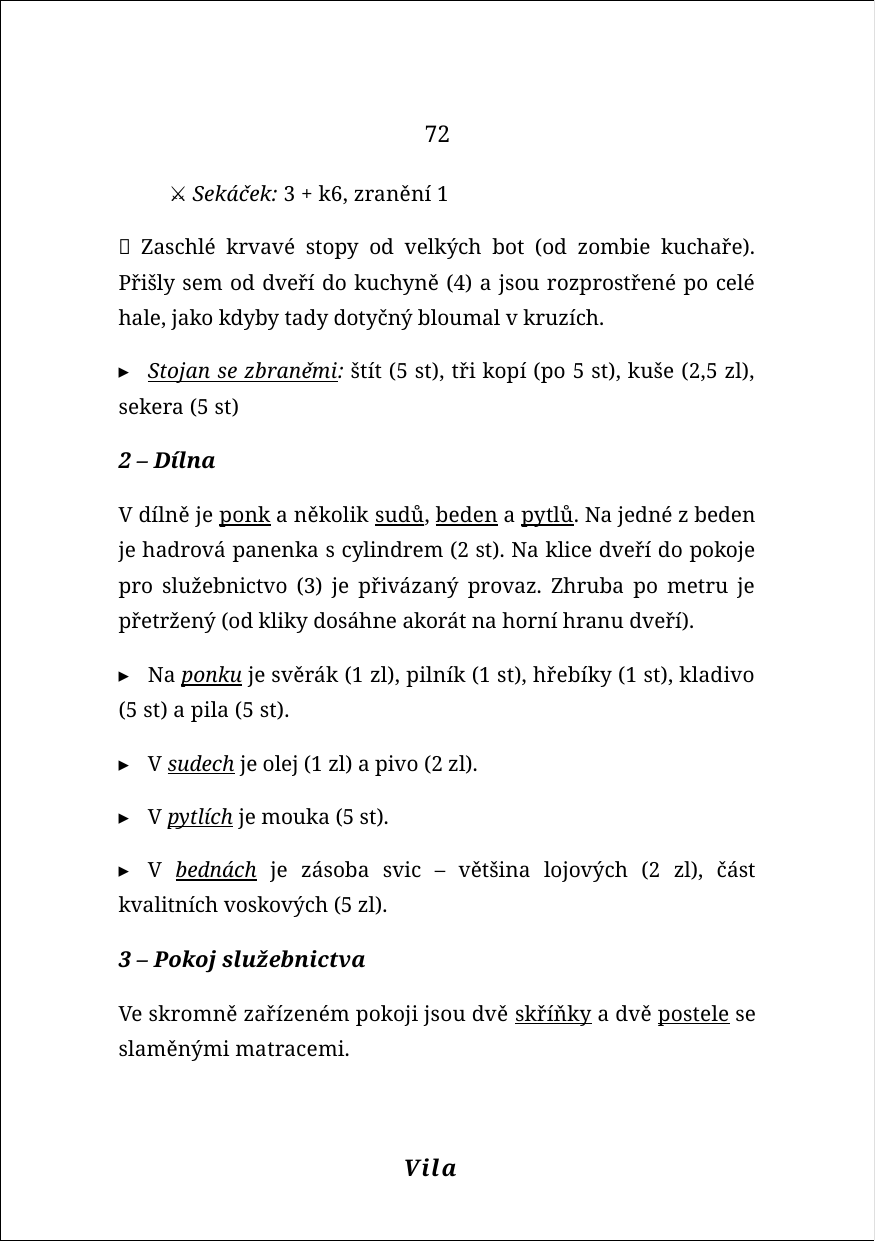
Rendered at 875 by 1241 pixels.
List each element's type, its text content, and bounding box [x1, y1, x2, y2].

text ▸ V sudech je olej (1 zl) a pivo (2 zl). [118, 749, 756, 777]
text 2 – Dílna [118, 445, 756, 475]
text ▸ Na ponku je svěrák (1 zl), pilník (1 st), hřebíky (1 st), kladivo (5 st) a pila (5 st). [118, 660, 756, 724]
text 3 – Pokoj služebnictva [118, 944, 756, 974]
text 👣 Zaschlé krvavé stopy od velkých bot (od zombie kuchaře). Přišly sem od dveří do kuchyně (4) a jsou rozprostřené po celé hale, jako kdyby tady dotyčný bloumal v kruzích. [118, 232, 756, 332]
text Ve skromně zařízeném pokoji jsou dvě skříňky a dvě postele se slaměnými matracemi. [118, 999, 756, 1063]
text ▸ Stojan se zbraněmi: štít (5 st), tři kopí (po 5 st), kuše (2,5 zl), sekera (5 st) [118, 356, 756, 420]
text ▸ V pytlích je mouka (5 st). [118, 802, 756, 830]
text ▸ V bednách je zásoba svic – většina lojových (2 zl), část kvalitních voskových (5 zl). [118, 855, 756, 919]
text ⚔ Sekáček: 3 + k6, zranění 1 [168, 179, 756, 207]
text V dílně je ponk a několik sudů, beden a pytlů. Na jedné z beden je hadrová panenka s cylindrem (2 st). Na klice dveří do pokoje pro služebnictvo (3) je přivázaný provaz. Zhruba po metru je přetržený (od kliky dosáhne akorát na horní hranu dveří). [118, 500, 756, 635]
